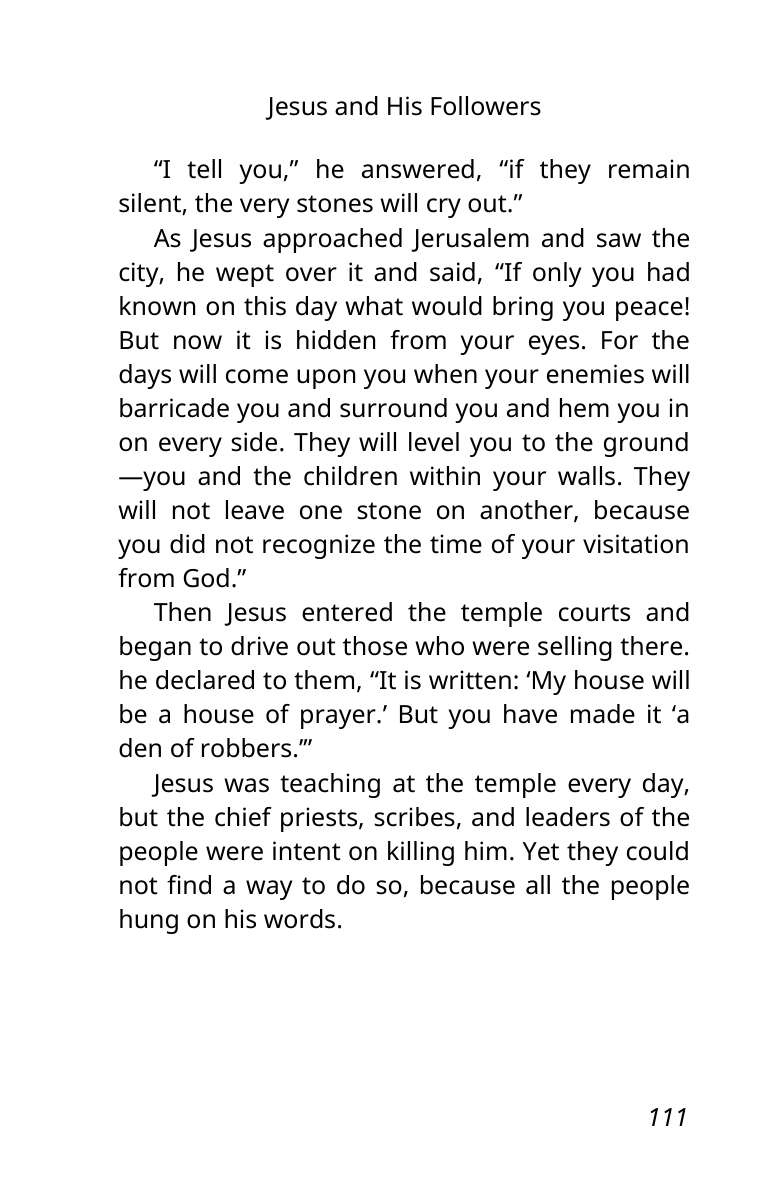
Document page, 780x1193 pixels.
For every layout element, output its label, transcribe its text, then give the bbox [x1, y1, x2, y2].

text Then Jesus entered the temple courts and began to drive out those who were selling there. he declared to them, “It is written: ‘My house will be a house of prayer.’ But you have made it ‘a den of robbers.’” [118, 595, 691, 765]
text “I tell you,” he answered, “if they remain silent, the very stones will cry out.” [118, 152, 691, 220]
text As Jesus approached Jerusalem and saw the city, he wept over it and said, “If only you had known on this day what would bring you peace! But now it is hidden from your eyes. For the days will come upon you when your enemies will barricade you and surround you and hem you in on every side. They will level you to the ground—you and the children within your walls. They will not leave one stone on another, because you did not recognize the time of your visitation from God.” [118, 220, 691, 595]
text Jesus was teaching at the temple every day, but the chief priests, scribes, and leaders of the people were intent on killing him. Yet they could not find a way to do so, because all the people hung on his words. [118, 765, 691, 936]
